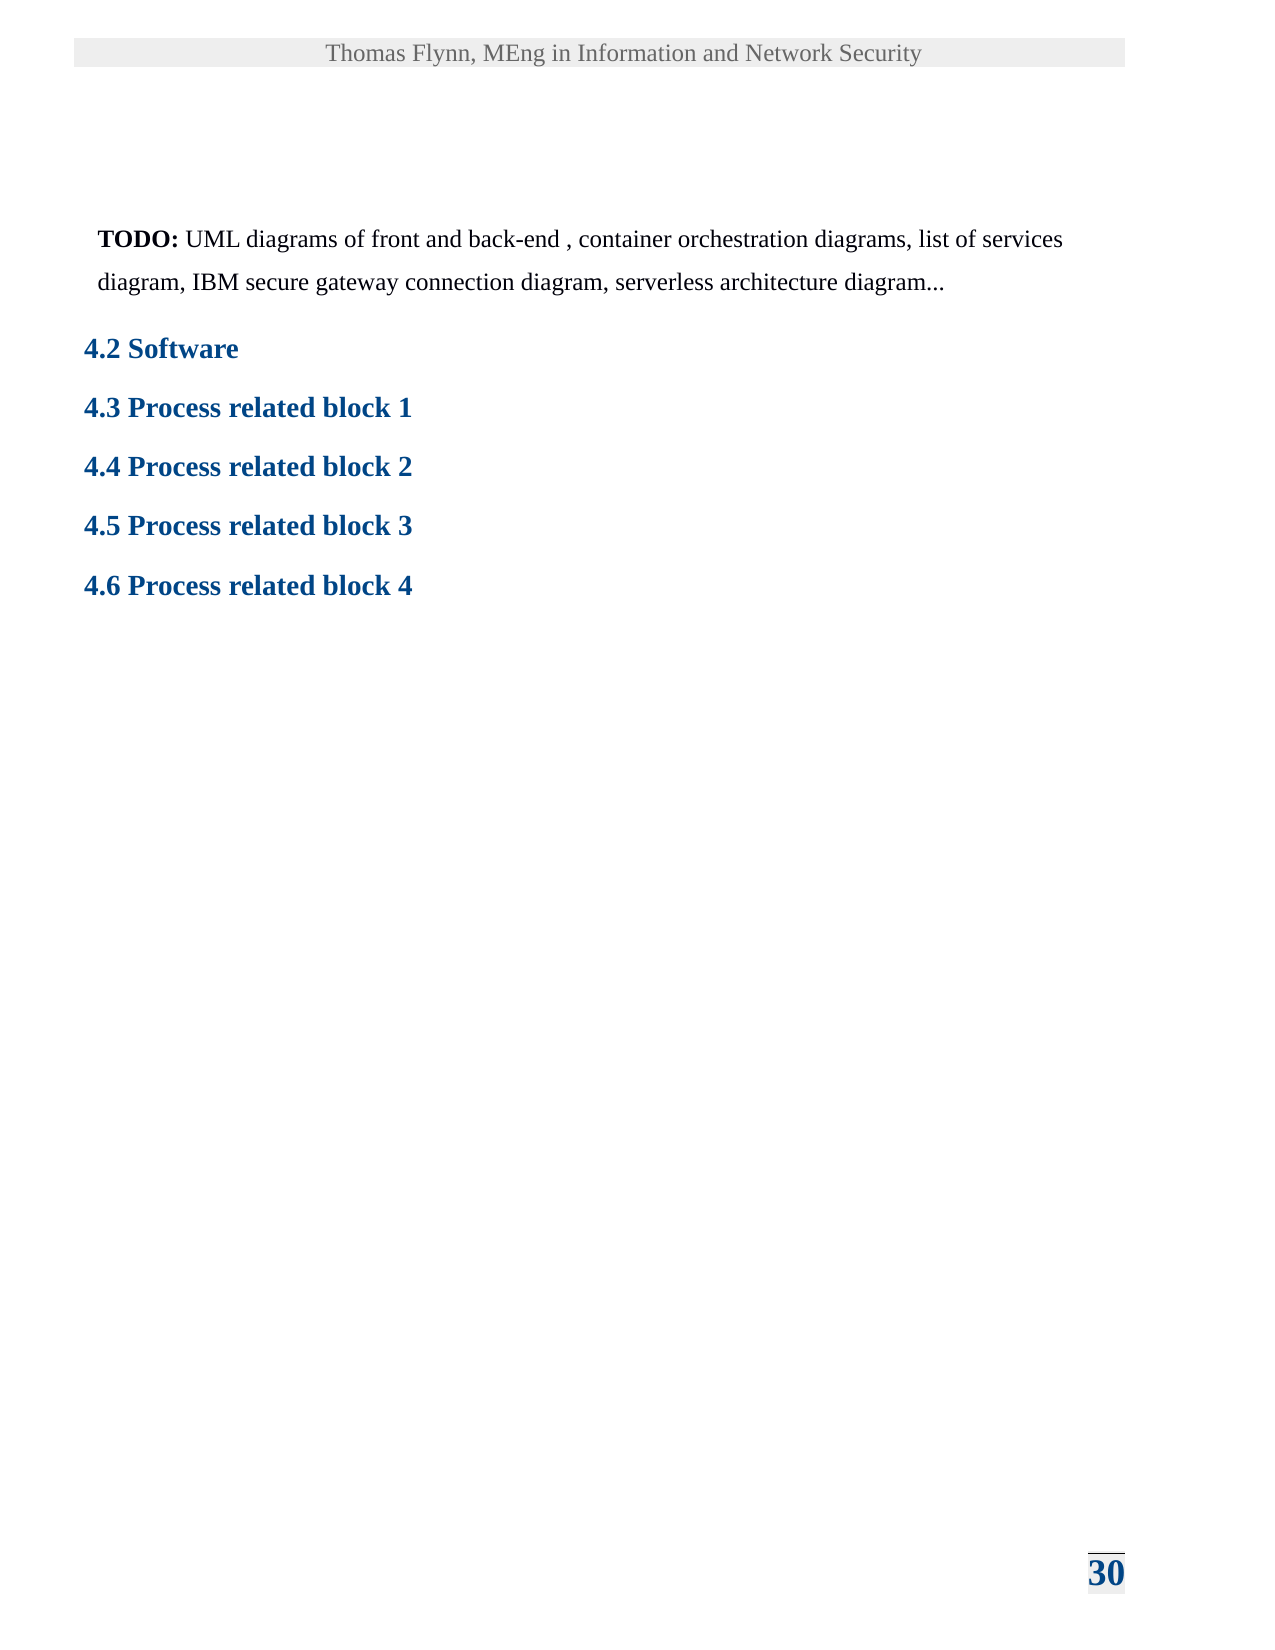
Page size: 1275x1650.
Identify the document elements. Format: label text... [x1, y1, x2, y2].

subtitle 4.5 Process related block 3 [81, 508, 1125, 542]
subtitle 4.2 Software [81, 331, 1125, 364]
text TODO: UML diagrams of front and back-end , container orchestration diagrams, list of services diagram, IBM secure gateway connection diagram, serverless architecture diagram... [97, 224, 1125, 296]
subtitle 4.3 Process related block 1 [81, 390, 1125, 424]
subtitle 4.6 Process related block 4 [81, 568, 1125, 601]
subtitle 4.4 Process related block 2 [81, 449, 1125, 483]
